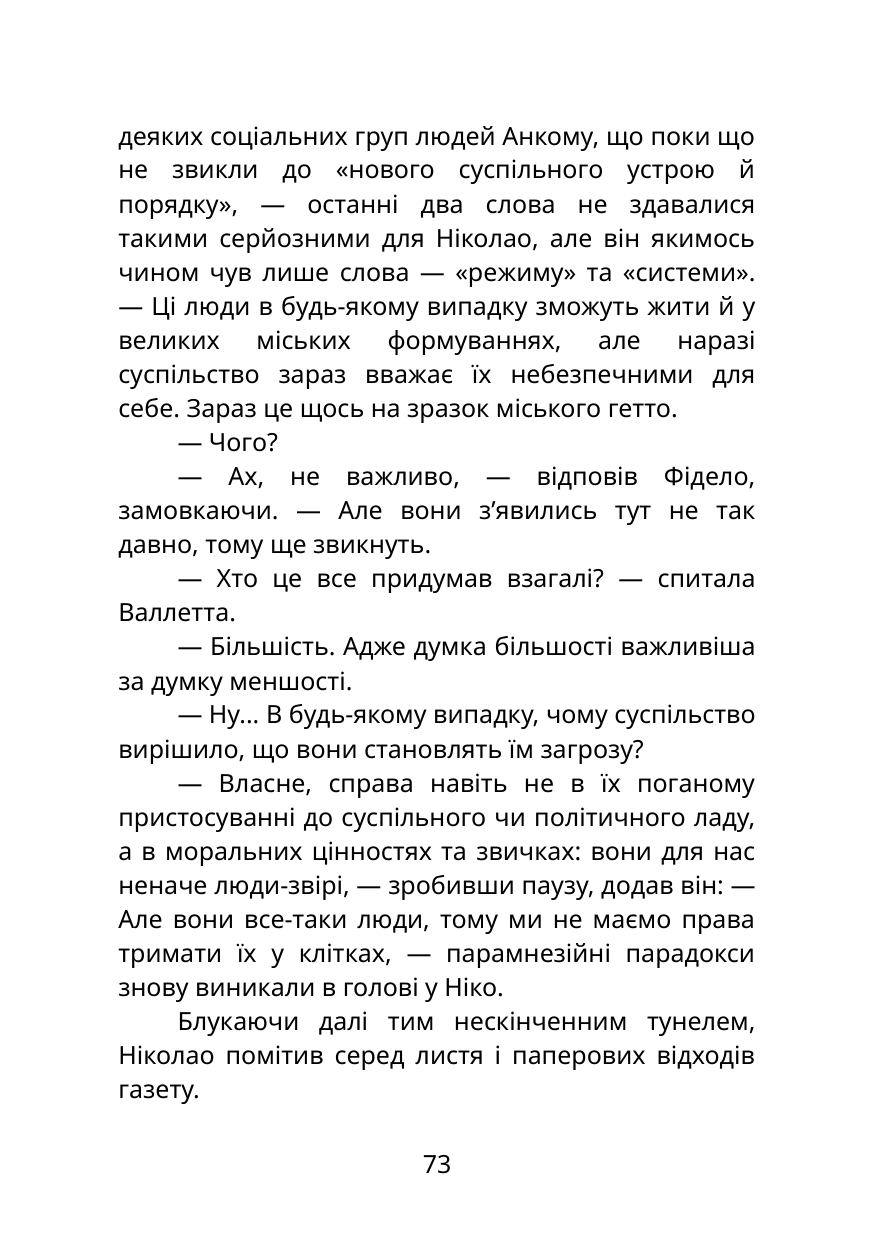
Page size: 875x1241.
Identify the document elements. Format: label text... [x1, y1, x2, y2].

text — Чого? [118, 425, 756, 459]
text — Власне, справа навіть не в їх поганому пристосуванні до суспільного чи політичного ладу, а в моральних цінностях та звичках: вони для нас неначе люди-звірі, — зробивши паузу, додав він: — Але вони все-таки люди, тому ми не маємо права тримати їх у клітках, — парамнезійні парадокси знову виникали в голові у Ніко. [118, 765, 756, 1004]
text — Ну... В будь-якому випадку, чому суспільство вирішило, що вони становлять їм загрозу? [118, 697, 756, 765]
text — Більшість. Адже думка більшості важливіша за думку меншості. [118, 629, 756, 697]
text деяких соціальних груп людей Анкому, що поки що не звикли до «нового суспільного устрою й порядку», — останні два слова не здавалися такими серйозними для Ніколао, але він якимось чином чув лише слова — «режиму» та «системи». — Ці люди в будь-якому випадку зможуть жити й у великих міських формуваннях, але наразі суспільство зараз вважає їх небезпечними для себе. Зараз це щось на зразок міського гетто. [118, 118, 756, 425]
text — Ах, не важливо, — відповів Фідело, замовкаючи. — Але вони з’явились тут не так давно, тому ще звикнуть. [118, 459, 756, 561]
text — Хто це все придумав взагалі? — спитала Валлетта. [118, 561, 756, 629]
text Блукаючи далі тим нескінченним тунелем, Ніколао помітив серед листя і паперових відходів газету. [118, 1004, 756, 1106]
